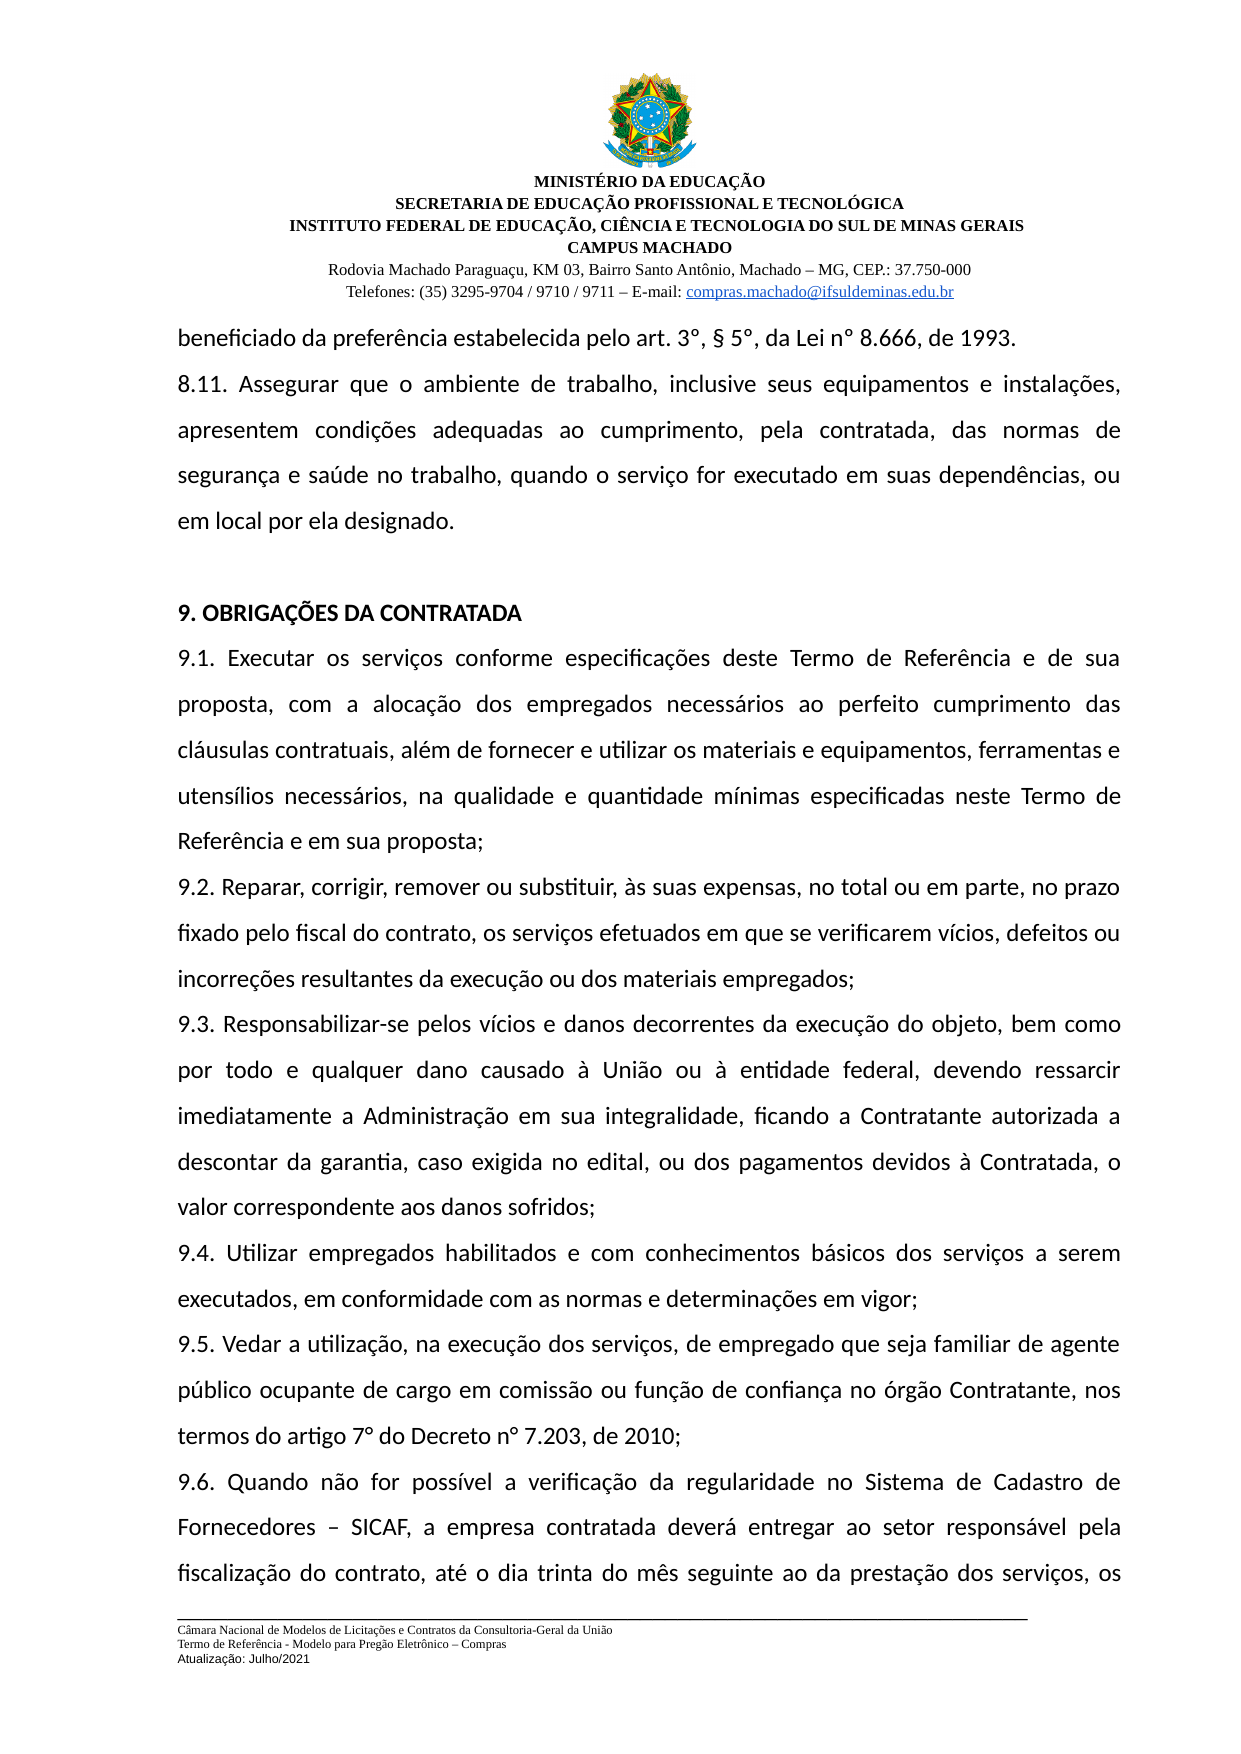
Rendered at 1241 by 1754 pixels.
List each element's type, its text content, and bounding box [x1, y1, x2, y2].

text 9.2. Reparar, corrigir, remover ou substituir, às suas expensas, no total ou em parte, no prazo fixado pelo fiscal do contrato, os serviços efetuados em que se verificarem vícios, defeitos ou incorreções resultantes da execução ou dos materiais empregados; [177, 871, 1122, 993]
text 9. OBRIGAÇÕES DA CONTRATADA [177, 597, 1122, 627]
picture [603, 73, 697, 168]
list beneficiado da preferência estabelecida pelo art. 3º, § 5º, da Lei nº 8.666, de 1993. [177, 322, 1122, 353]
text 9.6. Quando não for possível a verificação da regularidade no Sistema de Cadastro de Fornecedores – SICAF, a empresa contratada deverá entregar ao setor responsável pela fiscalização do contrato, até o dia trinta do mês seguinte ao da prestação dos serviços, os [177, 1466, 1122, 1588]
text 9.5. Vedar a utilização, na execução dos serviços, de empregado que seja familiar de agente público ocupante de cargo em comissão ou função de confiança no órgão Contratante, nos termos do artigo 7° do Decreto n° 7.203, de 2010; [177, 1328, 1122, 1451]
picture [669, 149, 680, 155]
text 9.3. Responsabilizar-se pelos vícios e danos decorrentes da execução do objeto, bem como por todo e qualquer dano causado à União ou à entidade federal, devendo ressarcir imediatamente a Administração em sua integralidade, ficando a Contratante autorizada a descontar da garantia, caso exigida no edital, ou dos pagamentos devidos à Contratada, o valor correspondente aos danos sofridos; [177, 1008, 1122, 1222]
text 9.4. Utilizar empregados habilitados e com conhecimentos básicos dos serviços a serem executados, em conformidade com as normas e determinações em vigor; [177, 1237, 1122, 1313]
list 8.11. Assegurar que o ambiente de trabalho, inclusive seus equipamentos e instalações, apresentem condições adequadas ao cumprimento, pela contratada, das normas de segurança e saúde no trabalho, quando o serviço for executado em suas dependências, ou em local por ela designado. [177, 368, 1122, 536]
text 9.1. Executar os serviços conforme especificações deste Termo de Referência e de sua proposta, com a alocação dos empregados necessários ao perfeito cumprimento das cláusulas contratuais, além de fornecer e utilizar os materiais e equipamentos, ferramentas e utensílios necessários, na qualidade e quantidade mínimas especificadas neste Termo de Referência e em sua proposta; [177, 643, 1122, 856]
picture [643, 163, 658, 168]
